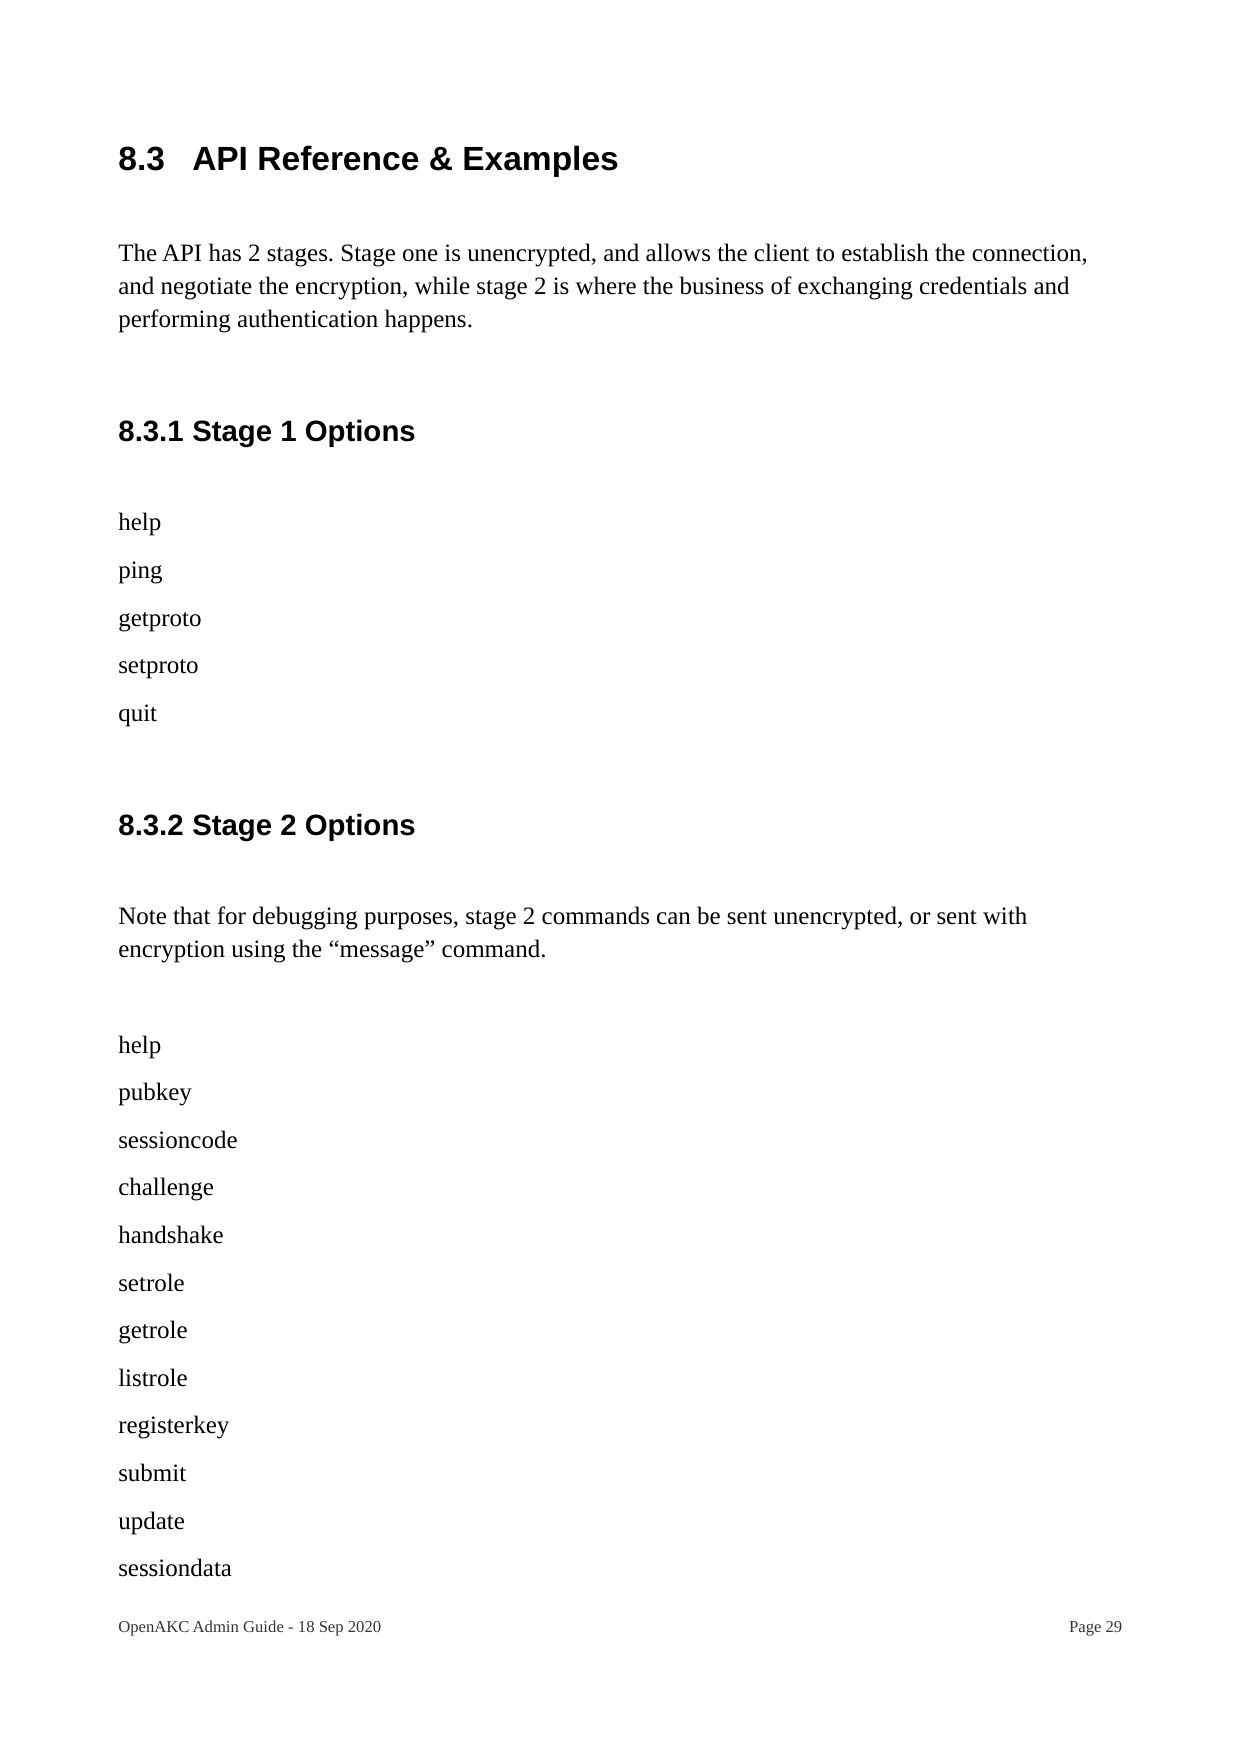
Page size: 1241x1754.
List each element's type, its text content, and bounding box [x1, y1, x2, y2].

text quit [118, 698, 1122, 727]
text update [118, 1506, 1122, 1534]
subtitle 8.3 API Reference & Examples [118, 139, 1122, 178]
subtitle 8.3.2 Stage 2 Options [118, 808, 1122, 841]
text Note that for debugging purposes, stage 2 commands can be sent unencrypted, or sent with encryption using the “message” command. [118, 901, 1122, 963]
text help [118, 1030, 1122, 1058]
text help [118, 507, 1122, 536]
text setrole [118, 1268, 1122, 1296]
text setproto [118, 650, 1122, 679]
text challenge [118, 1172, 1122, 1201]
text registerkey [118, 1411, 1122, 1439]
subtitle 8.3.1 Stage 1 Options [118, 413, 1122, 447]
text pubkey [118, 1077, 1122, 1106]
text sessioncode [118, 1125, 1122, 1154]
text sessiondata [118, 1553, 1122, 1582]
text The API has 2 stages. Stage one is unencrypted, and allows the client to establish the connection, and negotiate the encryption, while stage 2 is where the business of exchanging credentials and performing authentication happens. [118, 238, 1122, 332]
text ping [118, 555, 1122, 584]
text getproto [118, 603, 1122, 631]
text submit [118, 1458, 1122, 1487]
text listrole [118, 1363, 1122, 1392]
text getrole [118, 1315, 1122, 1344]
text handshake [118, 1220, 1122, 1249]
